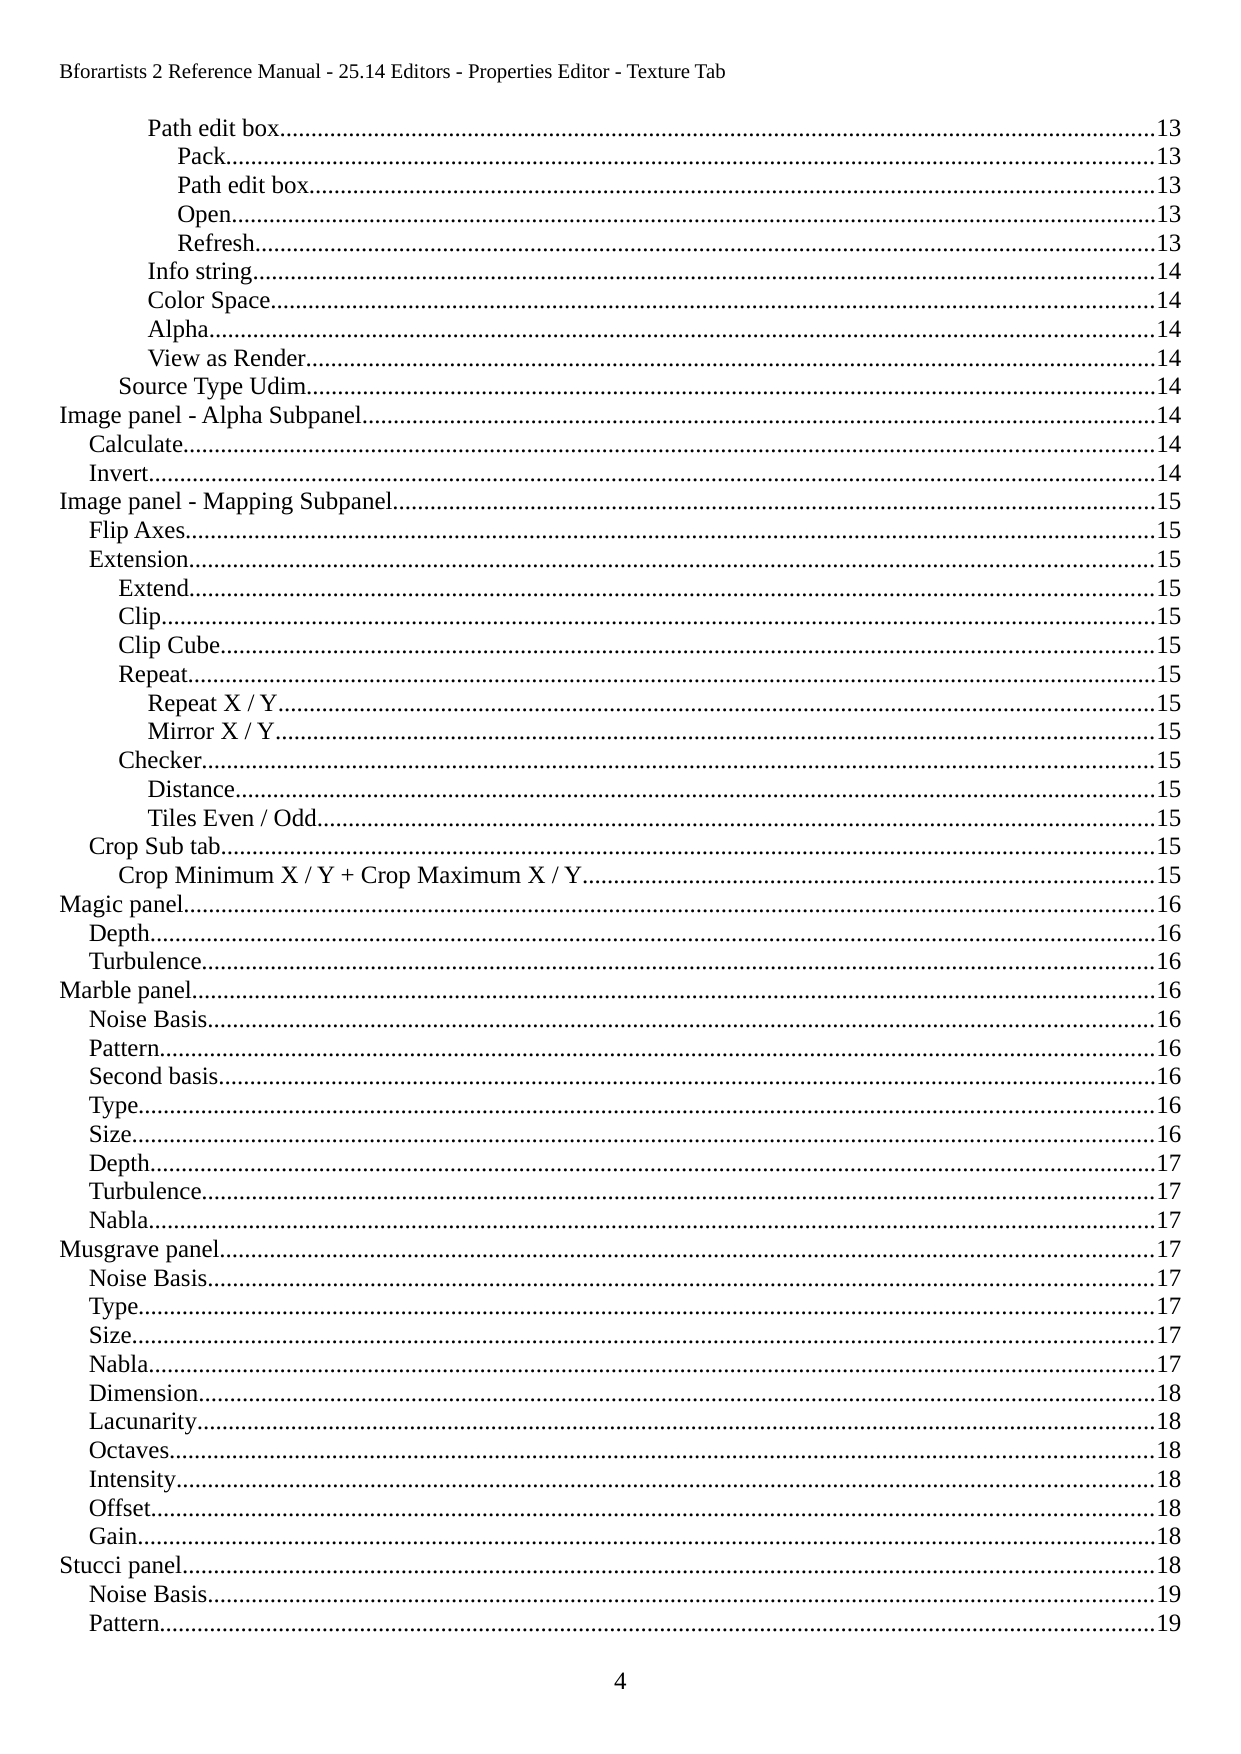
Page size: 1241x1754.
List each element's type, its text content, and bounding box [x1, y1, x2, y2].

text Noise Basis 19 [88, 1579, 1181, 1608]
text Nabla 17 [88, 1205, 1181, 1234]
text Size 17 [88, 1320, 1181, 1349]
text Offset 18 [88, 1493, 1181, 1521]
text Repeat X / Y 15 [147, 688, 1181, 716]
text Depth 16 [88, 918, 1181, 946]
text Musgrave panel 17 [59, 1234, 1181, 1263]
text Info string 14 [147, 256, 1181, 285]
text Turbulence 16 [88, 946, 1181, 975]
text Open 13 [177, 199, 1181, 228]
text Alpha 14 [147, 314, 1181, 343]
text Pattern 19 [88, 1608, 1181, 1636]
text Checker 15 [118, 745, 1181, 774]
text Pattern 16 [88, 1033, 1181, 1061]
text Path edit box 13 [147, 113, 1181, 141]
text Distance 15 [147, 774, 1181, 803]
text Noise Basis 17 [88, 1263, 1181, 1291]
text Stucci panel 18 [59, 1550, 1181, 1579]
text Clip 15 [118, 601, 1181, 630]
text Invert 14 [88, 458, 1181, 486]
text Calculate 14 [88, 429, 1181, 458]
text Mirror X / Y 15 [147, 716, 1181, 745]
text Marble panel 16 [59, 975, 1181, 1004]
text Tiles Even / Odd 15 [147, 803, 1181, 831]
text Second basis 16 [88, 1061, 1181, 1090]
text Intensity 18 [88, 1464, 1181, 1493]
text Dimension 18 [88, 1378, 1181, 1406]
text Extend 15 [118, 573, 1181, 601]
text Clip Cube 15 [118, 630, 1181, 659]
text View as Render 14 [147, 343, 1181, 371]
text Nabla 17 [88, 1349, 1181, 1378]
text Flip Axes 15 [88, 515, 1181, 544]
text Extension 15 [88, 544, 1181, 573]
text Magic panel 16 [59, 889, 1181, 918]
text Lacunarity 18 [88, 1406, 1181, 1435]
text Turbulence 17 [88, 1176, 1181, 1205]
text Refresh 13 [177, 228, 1181, 256]
text Pack 13 [177, 141, 1181, 170]
text Size 16 [88, 1119, 1181, 1148]
text Repeat 15 [118, 659, 1181, 688]
text Gain 18 [88, 1521, 1181, 1550]
text Crop Minimum X / Y + Crop Maximum X / Y 15 [118, 860, 1181, 889]
text Image panel - Mapping Subpanel 15 [59, 486, 1181, 515]
text Color Space 14 [147, 285, 1181, 314]
text Source Type Udim 14 [118, 371, 1181, 400]
text Crop Sub tab 15 [88, 831, 1181, 860]
text Type 16 [88, 1090, 1181, 1119]
text Depth 17 [88, 1148, 1181, 1176]
text Image panel - Alpha Subpanel 14 [59, 400, 1181, 429]
text Path edit box 13 [177, 170, 1181, 199]
text Noise Basis 16 [88, 1004, 1181, 1033]
text Octaves 18 [88, 1435, 1181, 1464]
text Type 17 [88, 1291, 1181, 1320]
